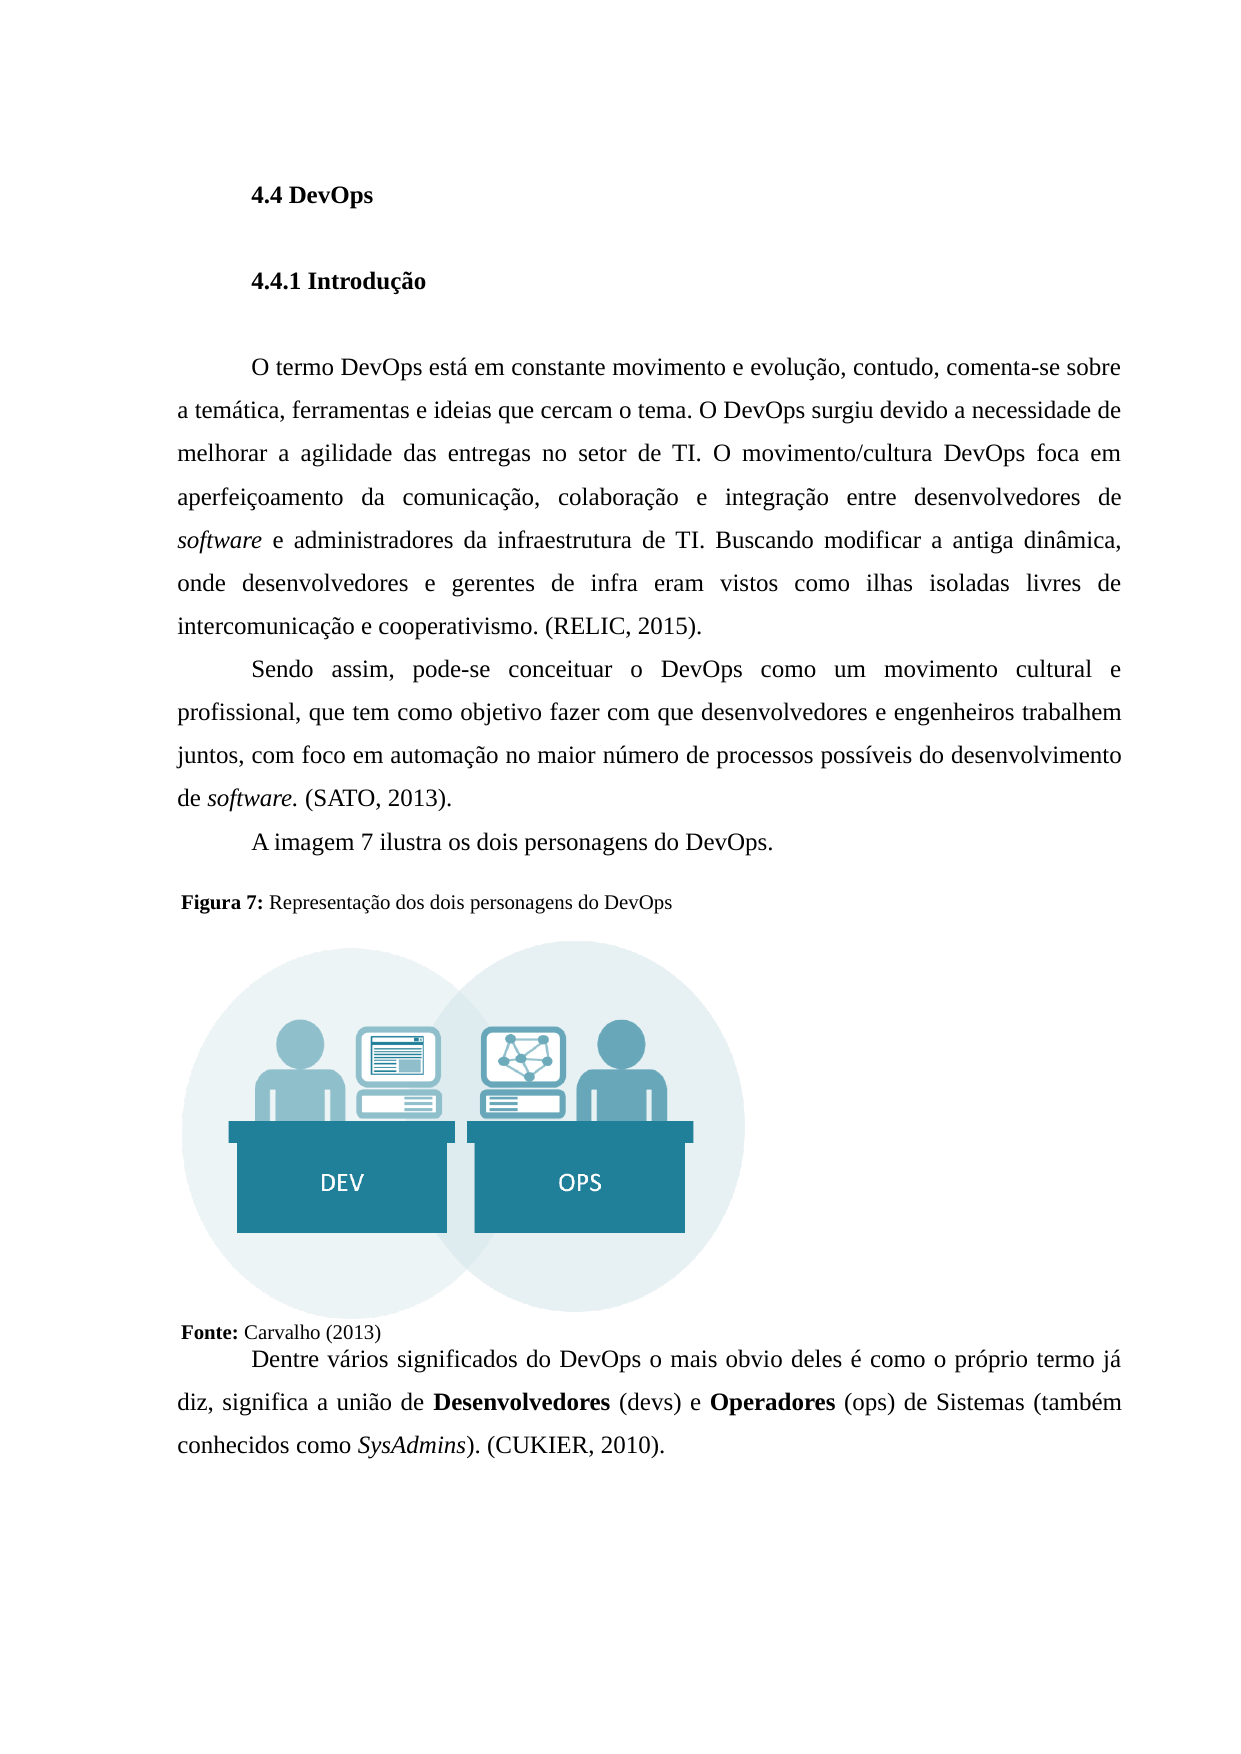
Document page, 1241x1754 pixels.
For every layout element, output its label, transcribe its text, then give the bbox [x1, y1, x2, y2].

text 4.4.1 Introdução [177, 266, 1122, 295]
text A imagem 7 ilustra os dois personagens do DevOps. [177, 827, 1122, 855]
text Fonte: Carvalho (2013) [181, 1320, 745, 1344]
text Sendo assim, pode-se conceituar o DevOps como um movimento cultural e profissional, que tem como objetivo fazer com que desenvolvedores e engenheiros trabalhem juntos, com foco em automação no maior número de processos possíveis do desenvolvimento de software. (SATO, 2013). [177, 654, 1122, 812]
text Dentre vários significados do DevOps o mais obvio deles é como o próprio termo já diz, significa a união de Desenvolvedores (devs) e Operadores (ops) de Sistemas (também conhecidos como SysAdmins). (CUKIER, 2010). [177, 1344, 1122, 1459]
text 4.4 DevOps [177, 180, 1122, 208]
text O termo DevOps está em constante movimento e evolução, contudo, comenta-se sobre a temática, ferramentas e ideias que cercam o tema. O DevOps surgiu devido a necessidade de melhorar a agilidade das entregas no setor de TI. O movimento/cultura DevOps foca em aperfeiçoamento da comunicação, colaboração e integração entre desenvolvedores de software e administradores da infraestrutura de TI. Buscando modificar a antiga dinâmica, onde desenvolvedores e gerentes de infra eram vistos como ilhas isoladas livres de intercomunicação e cooperativismo. (RELIC, 2015). [177, 352, 1122, 640]
picture [180, 939, 746, 1320]
text Figura 7: Representação dos dois personagens do DevOps [181, 890, 745, 914]
